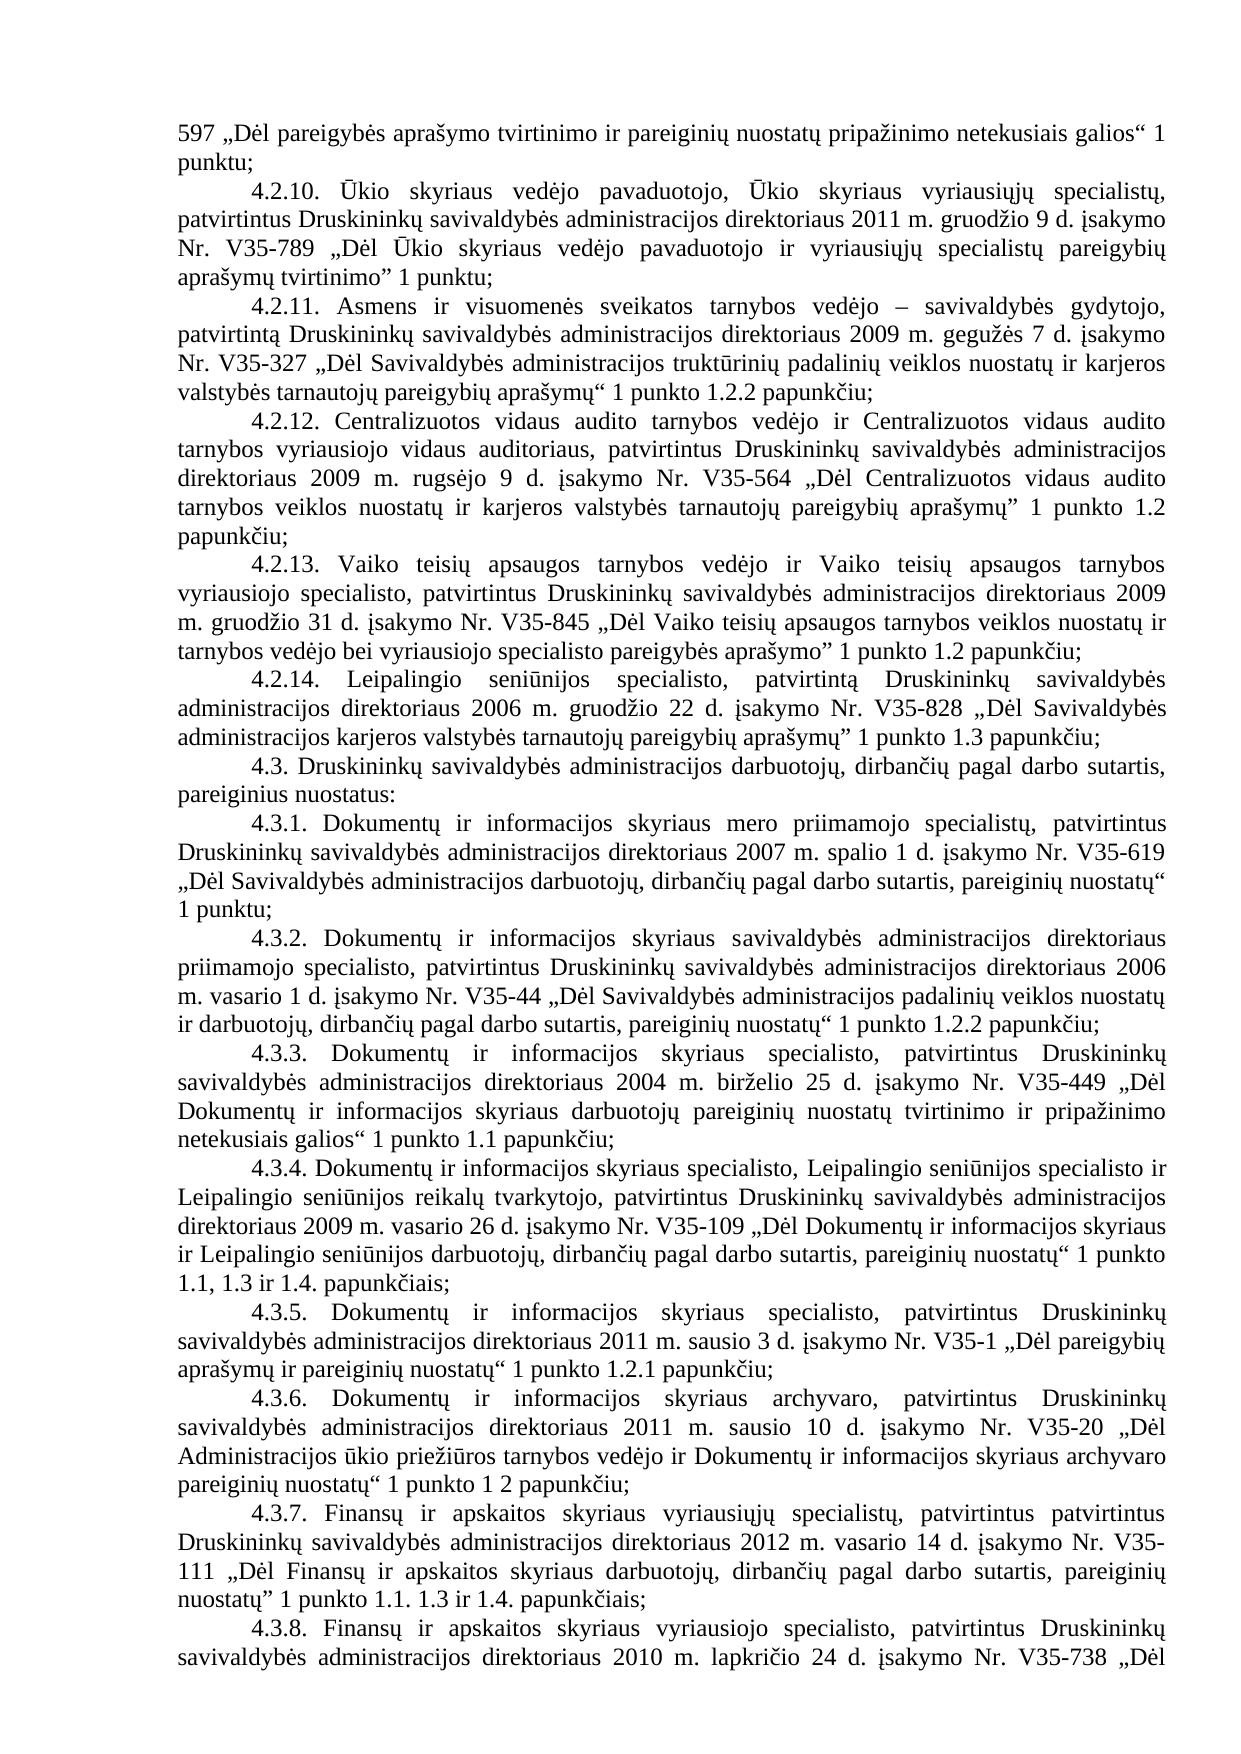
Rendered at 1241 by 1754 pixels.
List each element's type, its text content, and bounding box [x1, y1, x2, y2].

text 4.2.11. Asmens ir visuomenės sveikatos tarnybos vedėjo – savivaldybės gydytojo, patvirtintą Druskininkų savivaldybės administracijos direktoriaus 2009 m. gegužės 7 d. įsakymo Nr. V35-327 „Dėl Savivaldybės administracijos truktūrinių padalinių veiklos nuostatų ir karjeros valstybės tarnautojų pareigybių aprašymų“ 1 punkto 1.2.2 papunkčiu; [177, 291, 1167, 406]
text 4.3.7. Finansų ir apskaitos skyriaus vyriausiųjų specialistų, patvirtintus patvirtintus Druskininkų savivaldybės administracijos direktoriaus 2012 m. vasario 14 d. įsakymo Nr. V35-111 „Dėl Finansų ir apskaitos skyriaus darbuotojų, dirbančių pagal darbo sutartis, pareiginių nuostatų” 1 punkto 1.1. 1.3 ir 1.4. papunkčiais; [177, 1498, 1167, 1613]
text 4.3.3. Dokumentų ir informacijos skyriaus specialisto, patvirtintus Druskininkų savivaldybės administracijos direktoriaus 2004 m. birželio 25 d. įsakymo Nr. V35-449 „Dėl Dokumentų ir informacijos skyriaus darbuotojų pareiginių nuostatų tvirtinimo ir pripažinimo netekusiais galios“ 1 punkto 1.1 papunkčiu; [177, 1038, 1167, 1153]
text 4.2.10. Ūkio skyriaus vedėjo pavaduotojo, Ūkio skyriaus vyriausiųjų specialistų, patvirtintus Druskininkų savivaldybės administracijos direktoriaus 2011 m. gruodžio 9 d. įsakymo Nr. V35-789 „Dėl Ūkio skyriaus vedėjo pavaduotojo ir vyriausiųjų specialistų pareigybių aprašymų tvirtinimo” 1 punktu; [177, 176, 1167, 291]
text 4.3.4. Dokumentų ir informacijos skyriaus specialisto, Leipalingio seniūnijos specialisto ir Leipalingio seniūnijos reikalų tvarkytojo, patvirtintus Druskininkų savivaldybės administracijos direktoriaus 2009 m. vasario 26 d. įsakymo Nr. V35-109 „Dėl Dokumentų ir informacijos skyriaus ir Leipalingio seniūnijos darbuotojų, dirbančių pagal darbo sutartis, pareiginių nuostatų“ 1 punkto 1.1, 1.3 ir 1.4. papunkčiais; [177, 1153, 1167, 1297]
text 4.3.5. Dokumentų ir informacijos skyriaus specialisto, patvirtintus Druskininkų savivaldybės administracijos direktoriaus 2011 m. sausio 3 d. įsakymo Nr. V35-1 „Dėl pareigybių aprašymų ir pareiginių nuostatų“ 1 punkto 1.2.1 papunkčiu; [177, 1297, 1167, 1383]
text 4.3. Druskininkų savivaldybės administracijos darbuotojų, dirbančių pagal darbo sutartis, pareiginius nuostatus: [177, 751, 1167, 808]
text 4.2.14. Leipalingio seniūnijos specialisto, patvirtintą Druskininkų savivaldybės administracijos direktoriaus 2006 m. gruodžio 22 d. įsakymo Nr. V35-828 „Dėl Savivaldybės administracijos karjeros valstybės tarnautojų pareigybių aprašymų” 1 punkto 1.3 papunkčiu; [177, 664, 1167, 751]
text 597 „Dėl pareigybės aprašymo tvirtinimo ir pareiginių nuostatų pripažinimo netekusiais galios“ 1 punktu; [177, 118, 1167, 176]
text 4.3.6. Dokumentų ir informacijos skyriaus archyvaro, patvirtintus Druskininkų savivaldybės administracijos direktoriaus 2011 m. sausio 10 d. įsakymo Nr. V35-20 „Dėl Administracijos ūkio priežiūros tarnybos vedėjo ir Dokumentų ir informacijos skyriaus archyvaro pareiginių nuostatų“ 1 punkto 1 2 papunkčiu; [177, 1383, 1167, 1498]
text 4.2.13. Vaiko teisių apsaugos tarnybos vedėjo ir Vaiko teisių apsaugos tarnybos vyriausiojo specialisto, patvirtintus Druskininkų savivaldybės administracijos direktoriaus 2009 m. gruodžio 31 d. įsakymo Nr. V35-845 „Dėl Vaiko teisių apsaugos tarnybos veiklos nuostatų ir tarnybos vedėjo bei vyriausiojo specialisto pareigybės aprašymo” 1 punkto 1.2 papunkčiu; [177, 549, 1167, 664]
text 4.3.2. Dokumentų ir informacijos skyriaus savivaldybės administracijos direktoriaus priimamojo specialisto, patvirtintus Druskininkų savivaldybės administracijos direktoriaus 2006 m. vasario 1 d. įsakymo Nr. V35-44 „Dėl Savivaldybės administracijos padalinių veiklos nuostatų ir darbuotojų, dirbančių pagal darbo sutartis, pareiginių nuostatų“ 1 punkto 1.2.2 papunkčiu; [177, 923, 1167, 1038]
text 4.2.12. Centralizuotos vidaus audito tarnybos vedėjo ir Centralizuotos vidaus audito tarnybos vyriausiojo vidaus auditoriaus, patvirtintus Druskininkų savivaldybės administracijos direktoriaus 2009 m. rugsėjo 9 d. įsakymo Nr. V35-564 „Dėl Centralizuotos vidaus audito tarnybos veiklos nuostatų ir karjeros valstybės tarnautojų pareigybių aprašymų” 1 punkto 1.2 papunkčiu; [177, 406, 1167, 549]
text 4.3.8. Finansų ir apskaitos skyriaus vyriausiojo specialisto, patvirtintus Druskininkų savivaldybės administracijos direktoriaus 2010 m. lapkričio 24 d. įsakymo Nr. V35-738 „Dėl [177, 1613, 1167, 1671]
text 4.3.1. Dokumentų ir informacijos skyriaus mero priimamojo specialistų, patvirtintus Druskininkų savivaldybės administracijos direktoriaus 2007 m. spalio 1 d. įsakymo Nr. V35-619 „Dėl Savivaldybės administracijos darbuotojų, dirbančių pagal darbo sutartis, pareiginių nuostatų“ 1 punktu; [177, 808, 1167, 923]
